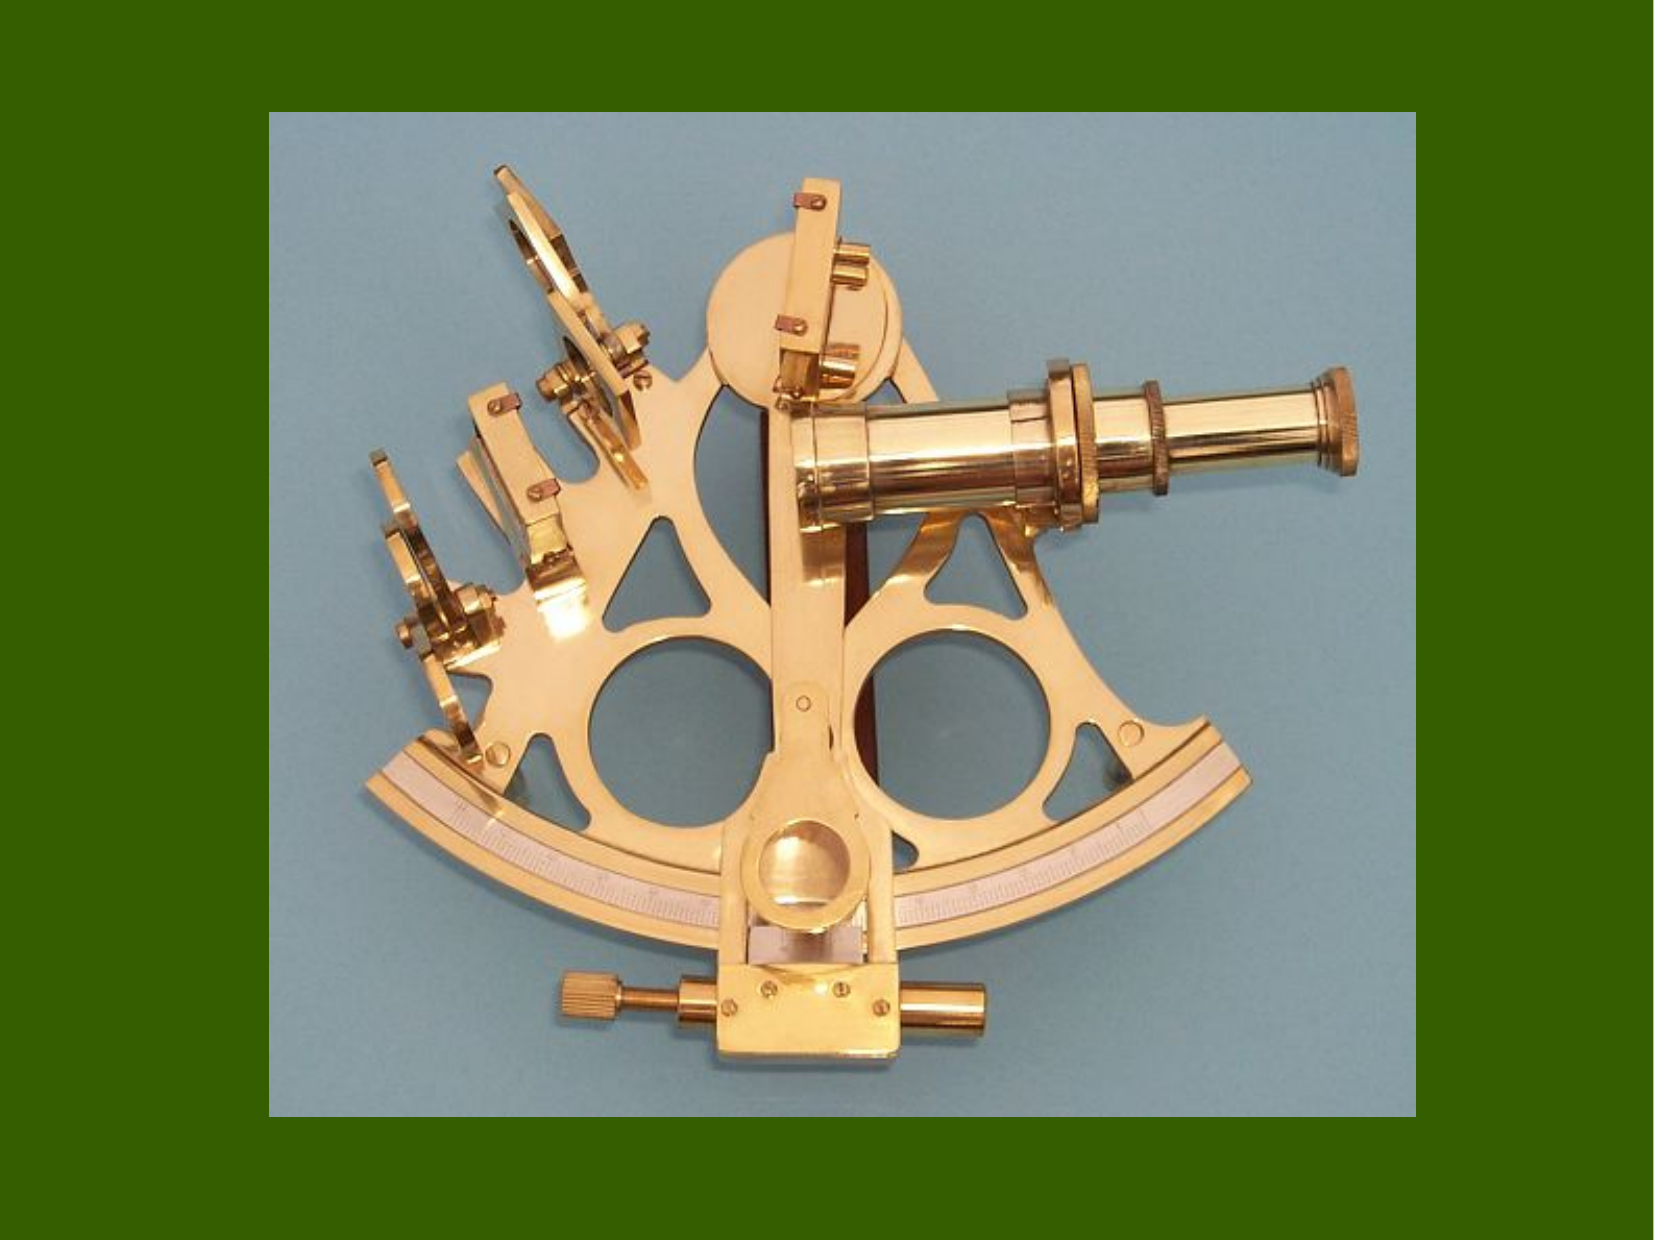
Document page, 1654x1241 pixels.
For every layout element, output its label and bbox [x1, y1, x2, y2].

picture [269, 112, 1416, 1117]
